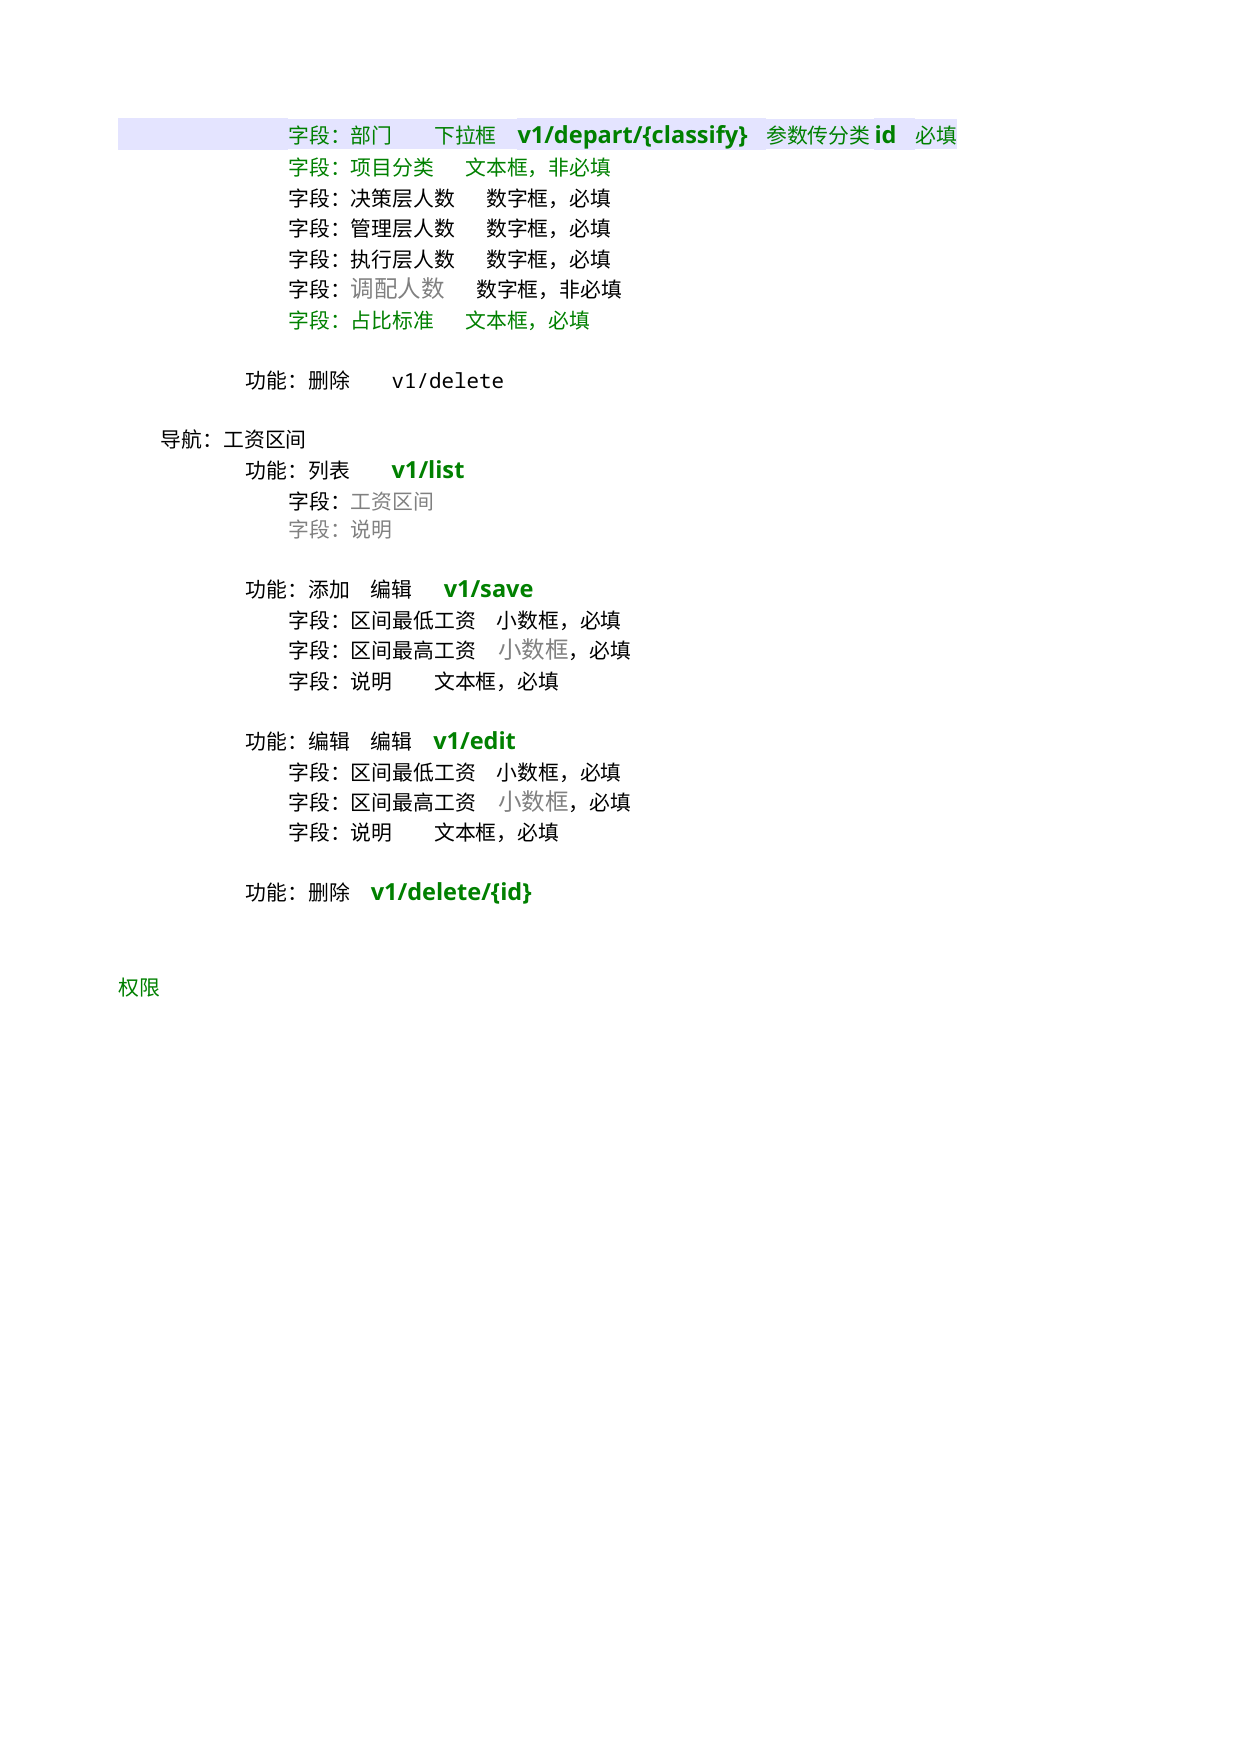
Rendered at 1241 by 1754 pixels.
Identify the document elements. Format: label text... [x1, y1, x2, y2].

text 字段：项目分类 文本框，非必填 [118, 150, 1122, 182]
text 功能：添加 编辑 v1/save [118, 572, 1122, 604]
text 导航：工资区间 [118, 423, 1122, 453]
text 字段：工资区间 [118, 485, 1122, 516]
text 字段：区间最高工资 小数框，必填 [118, 635, 1122, 665]
text 字段：部门 下拉框 v1/depart/{classify} 参数传分类id 必填 [118, 118, 1122, 150]
text 功能：编辑 编辑 v1/edit [118, 724, 1122, 756]
text 字段：说明 文本框，必填 [118, 817, 1122, 847]
text 字段：管理层人数 数字框，必填 [118, 213, 1122, 243]
text 字段：执行层人数 数字框，必填 [118, 243, 1122, 273]
text 字段：区间最低工资 小数框，必填 [118, 604, 1122, 635]
text 字段：决策层人数 数字框，必填 [118, 182, 1122, 213]
text 功能：列表 v1/list [118, 453, 1122, 485]
text 字段：说明 文本框，必填 [118, 665, 1122, 695]
text 字段：调配人数 数字框，非必填 [118, 273, 1122, 303]
text 功能：删除 v1/delete/{id} [118, 875, 1122, 907]
text 字段：区间最高工资 小数框，必填 [118, 786, 1122, 817]
text 功能：删除 v1/delete [118, 364, 1122, 394]
text 字段：区间最低工资 小数框，必填 [118, 756, 1122, 786]
text 字段：占比标准 文本框，必填 [118, 303, 1122, 336]
text 权限 [118, 972, 1122, 1002]
text 字段：说明 [118, 516, 1122, 544]
